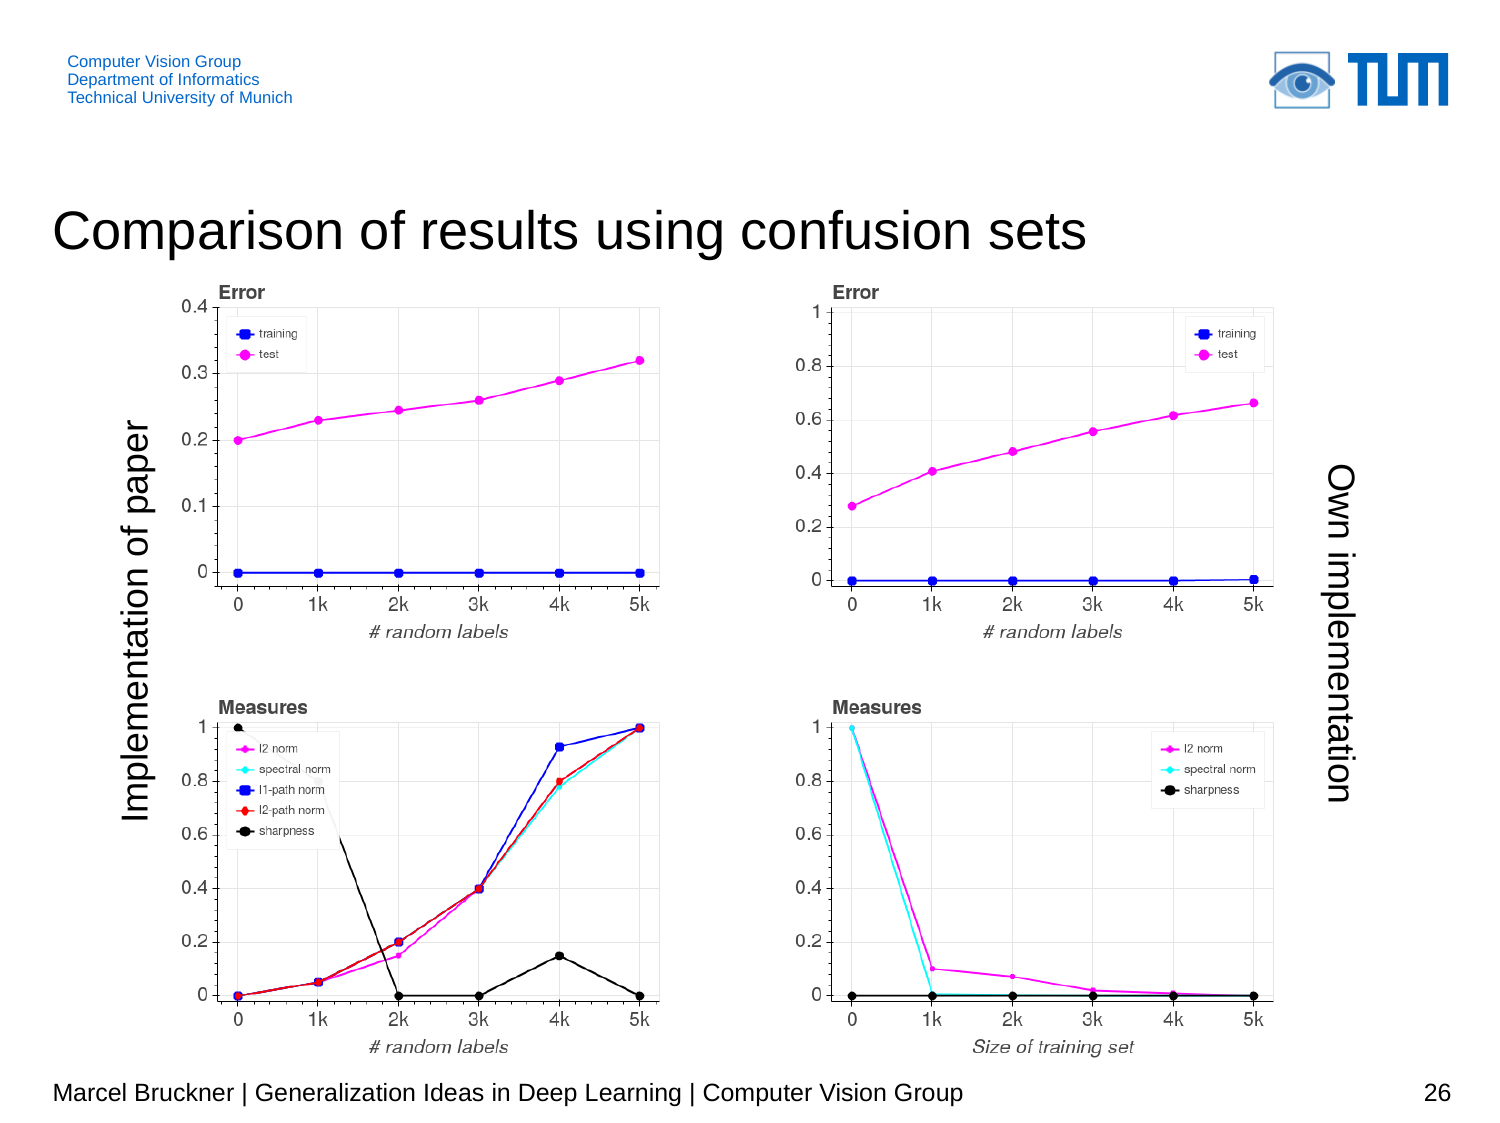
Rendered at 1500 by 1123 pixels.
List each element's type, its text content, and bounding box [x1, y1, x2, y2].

picture [791, 686, 1300, 1061]
text_box Own implementation [1311, 448, 1371, 886]
picture [1269, 47, 1335, 113]
picture [177, 686, 686, 1061]
picture [177, 271, 686, 646]
text_box Implementation of paper [106, 401, 166, 839]
title Comparison of results using confusion sets [52, 200, 1453, 261]
picture [791, 271, 1300, 646]
